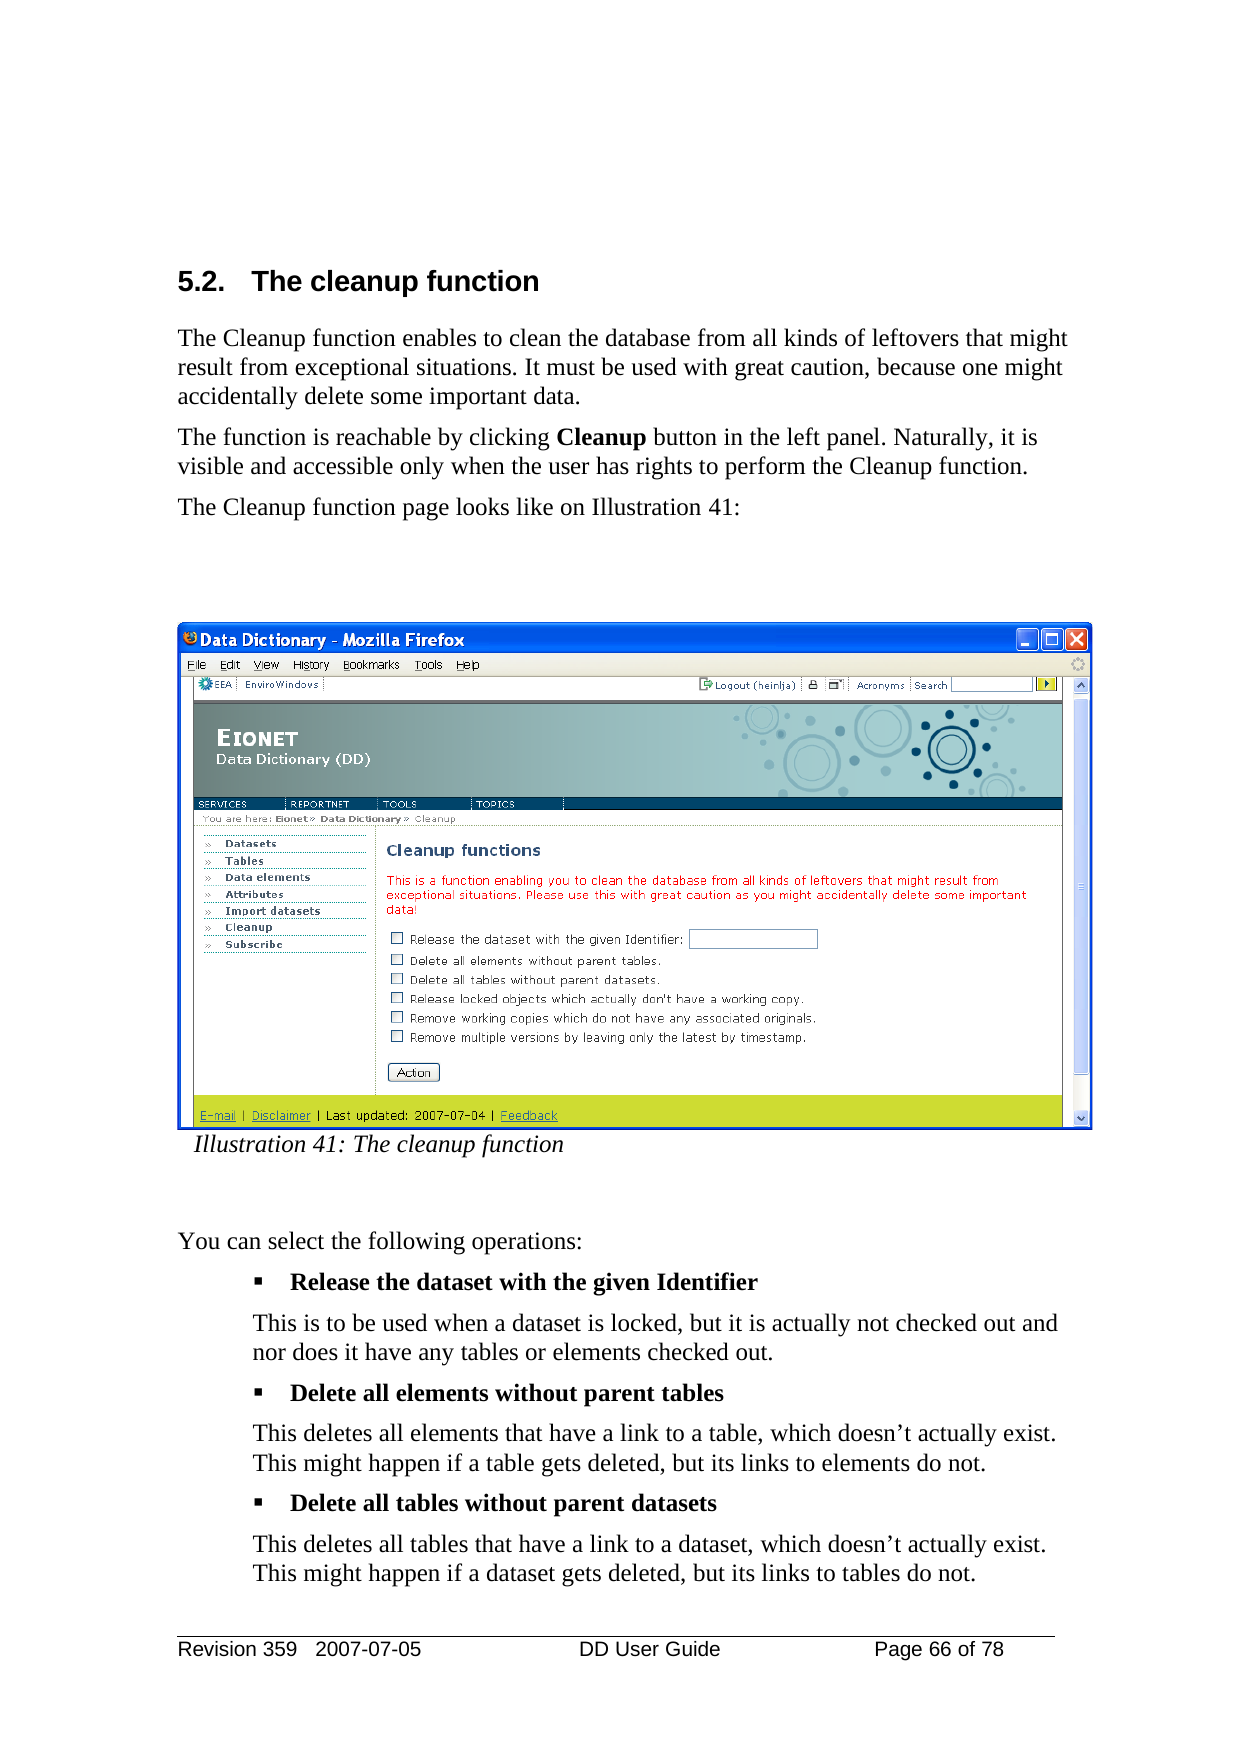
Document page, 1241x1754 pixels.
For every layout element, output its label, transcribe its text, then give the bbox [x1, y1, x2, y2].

text This deletes all elements that have a link to a table, which doesn’t actually exist. This might happen if a table gets deleted, but its links to elements do not. [252, 1418, 1092, 1476]
text This deletes all tables that have a link to a dataset, which doesn’t actually exist. This might happen if a dataset gets deleted, but its links to tables do not. [252, 1529, 1092, 1587]
text You can select the following operations: [177, 1226, 1092, 1255]
text The Cleanup function page looks like on Illustration 41: [177, 491, 1092, 520]
picture [177, 622, 1093, 1130]
list Delete all tables without parent datasets [252, 1488, 1092, 1517]
text This is to be used when a dataset is locked, but it is actually not checked out and nor does it have any tables or elements checked out. [252, 1308, 1092, 1366]
subtitle The cleanup function [177, 264, 1092, 298]
list Release the dataset with the given Identifier [252, 1267, 1092, 1296]
list Delete all elements without parent tables [252, 1377, 1092, 1407]
text Illustration 41: The cleanup function [194, 1130, 1076, 1158]
text The Cleanup function enables to clean the database from all kinds of leftovers that might result from exceptional situations. It must be used with great caution, because one might accidentally delete some important data. [177, 322, 1092, 410]
text The function is reachable by clicking Cleanup button in the left panel. Naturally, it is visible and accessible only when the user has rights to perform the Cleanup function. [177, 421, 1092, 479]
